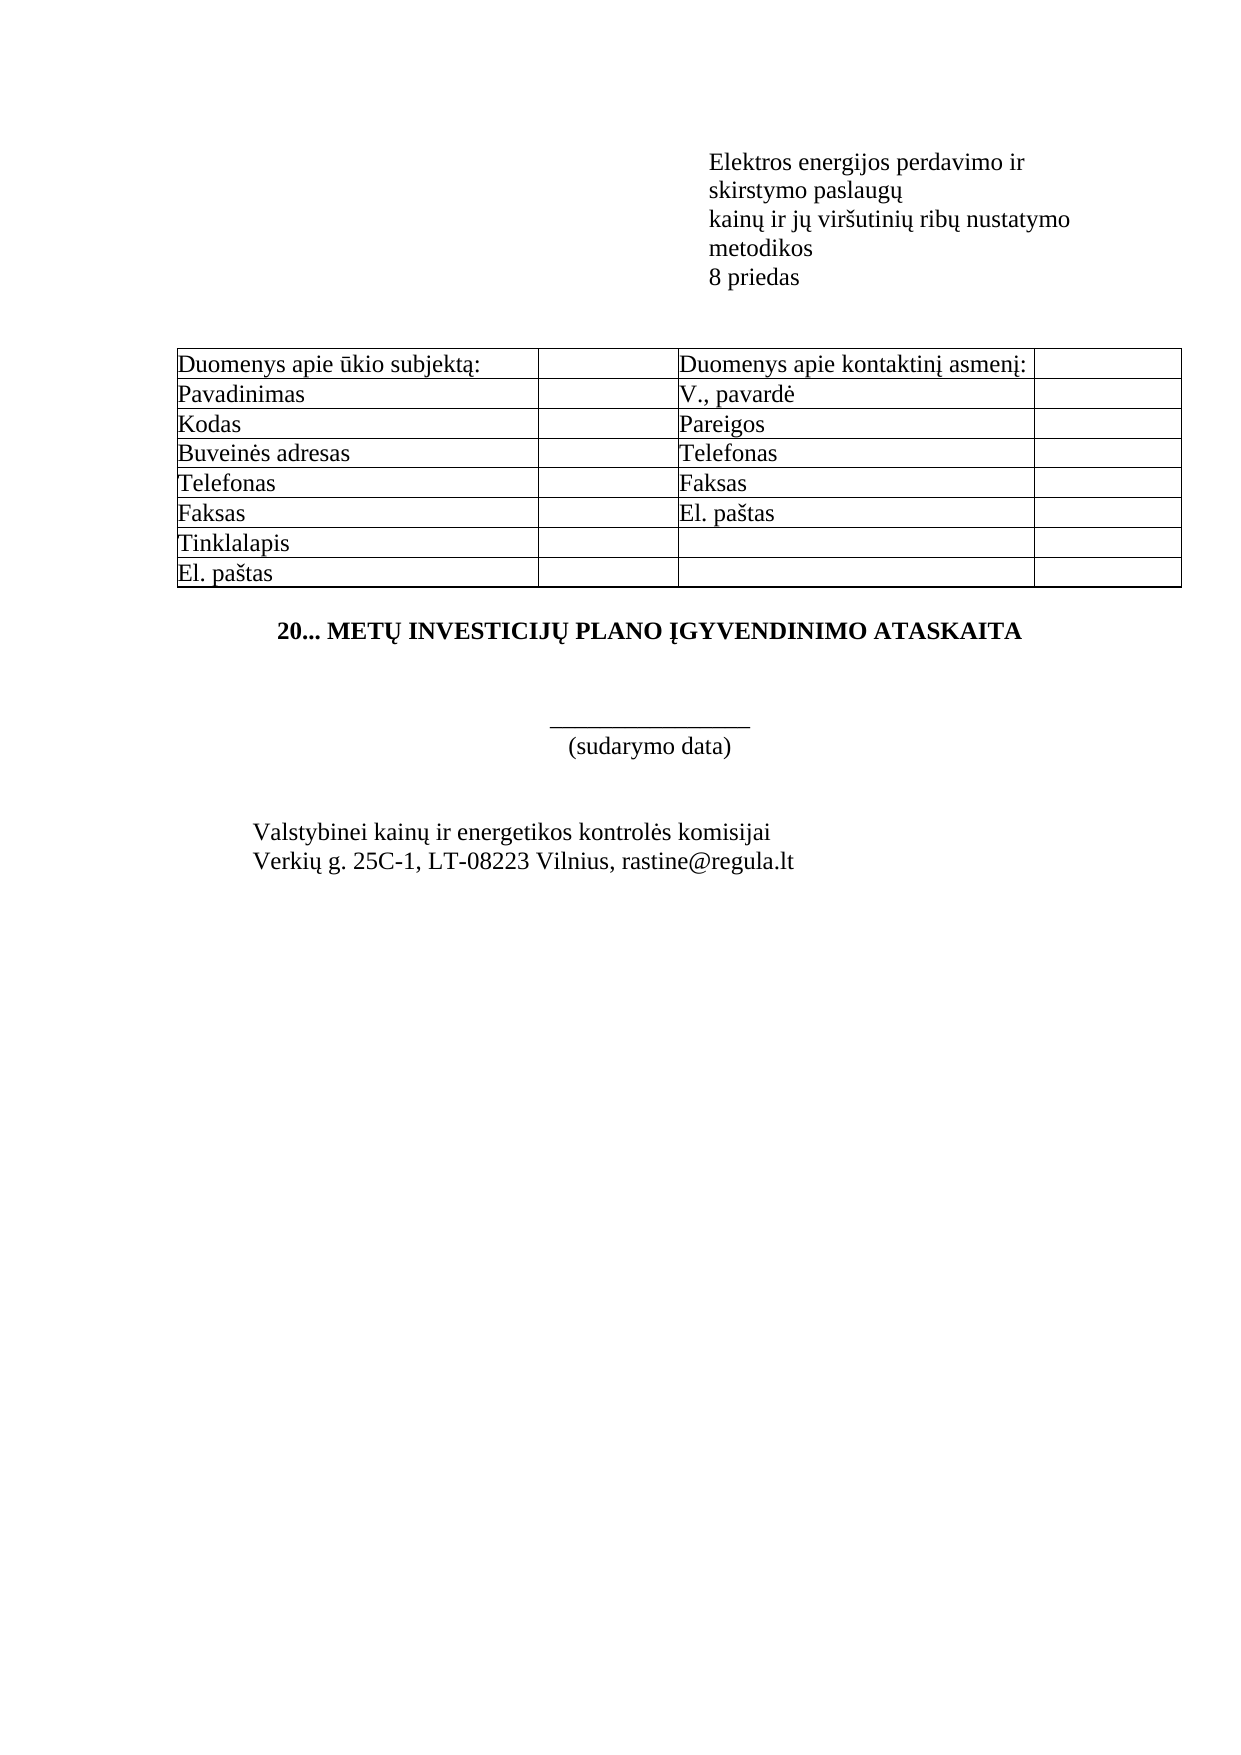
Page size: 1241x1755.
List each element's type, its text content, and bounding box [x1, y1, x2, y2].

table_header Duomenys apie ūkio subjektą: [178, 349, 538, 378]
table_header Duomenys apie kontaktinį asmenį: [679, 349, 1034, 378]
table_cell Telefonas [178, 468, 538, 497]
text 20... METŲ INVESTICIJŲ PLANO ĮGYVENDINIMO ATASKAITA [177, 616, 1122, 645]
text 8 priedas [709, 262, 1122, 291]
table_cell [1035, 558, 1181, 586]
table_cell Faksas [178, 498, 538, 527]
table_cell [539, 379, 678, 408]
table_cell Tinklalapis [178, 528, 538, 557]
table_cell [679, 558, 1034, 586]
table_cell [1035, 439, 1181, 467]
text Valstybinei kainų ir energetikos kontrolės komisijai [177, 817, 1122, 846]
table_cell [1035, 468, 1181, 497]
table_cell V., pavardė [679, 379, 1034, 408]
table_cell Faksas [679, 468, 1034, 497]
table_cell El. paštas [178, 558, 538, 586]
text (sudarymo data) [177, 731, 1122, 760]
table_cell [679, 528, 1034, 557]
table_cell Pareigos [679, 409, 1034, 437]
table_cell [539, 468, 678, 497]
table_cell Telefonas [679, 439, 1034, 467]
table_cell [539, 498, 678, 527]
table_cell [539, 439, 678, 467]
text ________________ [177, 702, 1122, 731]
text kainų ir jų viršutinių ribų nustatymo metodikos [709, 204, 1122, 262]
text Verkių g. 25C-1, LT-08223 Vilnius, rastine@regula.lt [177, 846, 1122, 875]
table_header [539, 349, 678, 378]
table_cell [1035, 379, 1181, 408]
text Elektros energijos perdavimo ir skirstymo paslaugų [709, 147, 1122, 204]
table_cell [1035, 498, 1181, 527]
table_cell El. paštas [679, 498, 1034, 527]
table_cell [1035, 409, 1181, 437]
table_cell [1035, 528, 1181, 557]
table_cell [539, 409, 678, 437]
table_cell Kodas [178, 409, 538, 437]
table_cell [539, 558, 678, 586]
table_cell Buveinės adresas [178, 439, 538, 467]
table_header [1035, 349, 1181, 378]
table_cell Pavadinimas [178, 379, 538, 408]
table_cell [539, 528, 678, 557]
